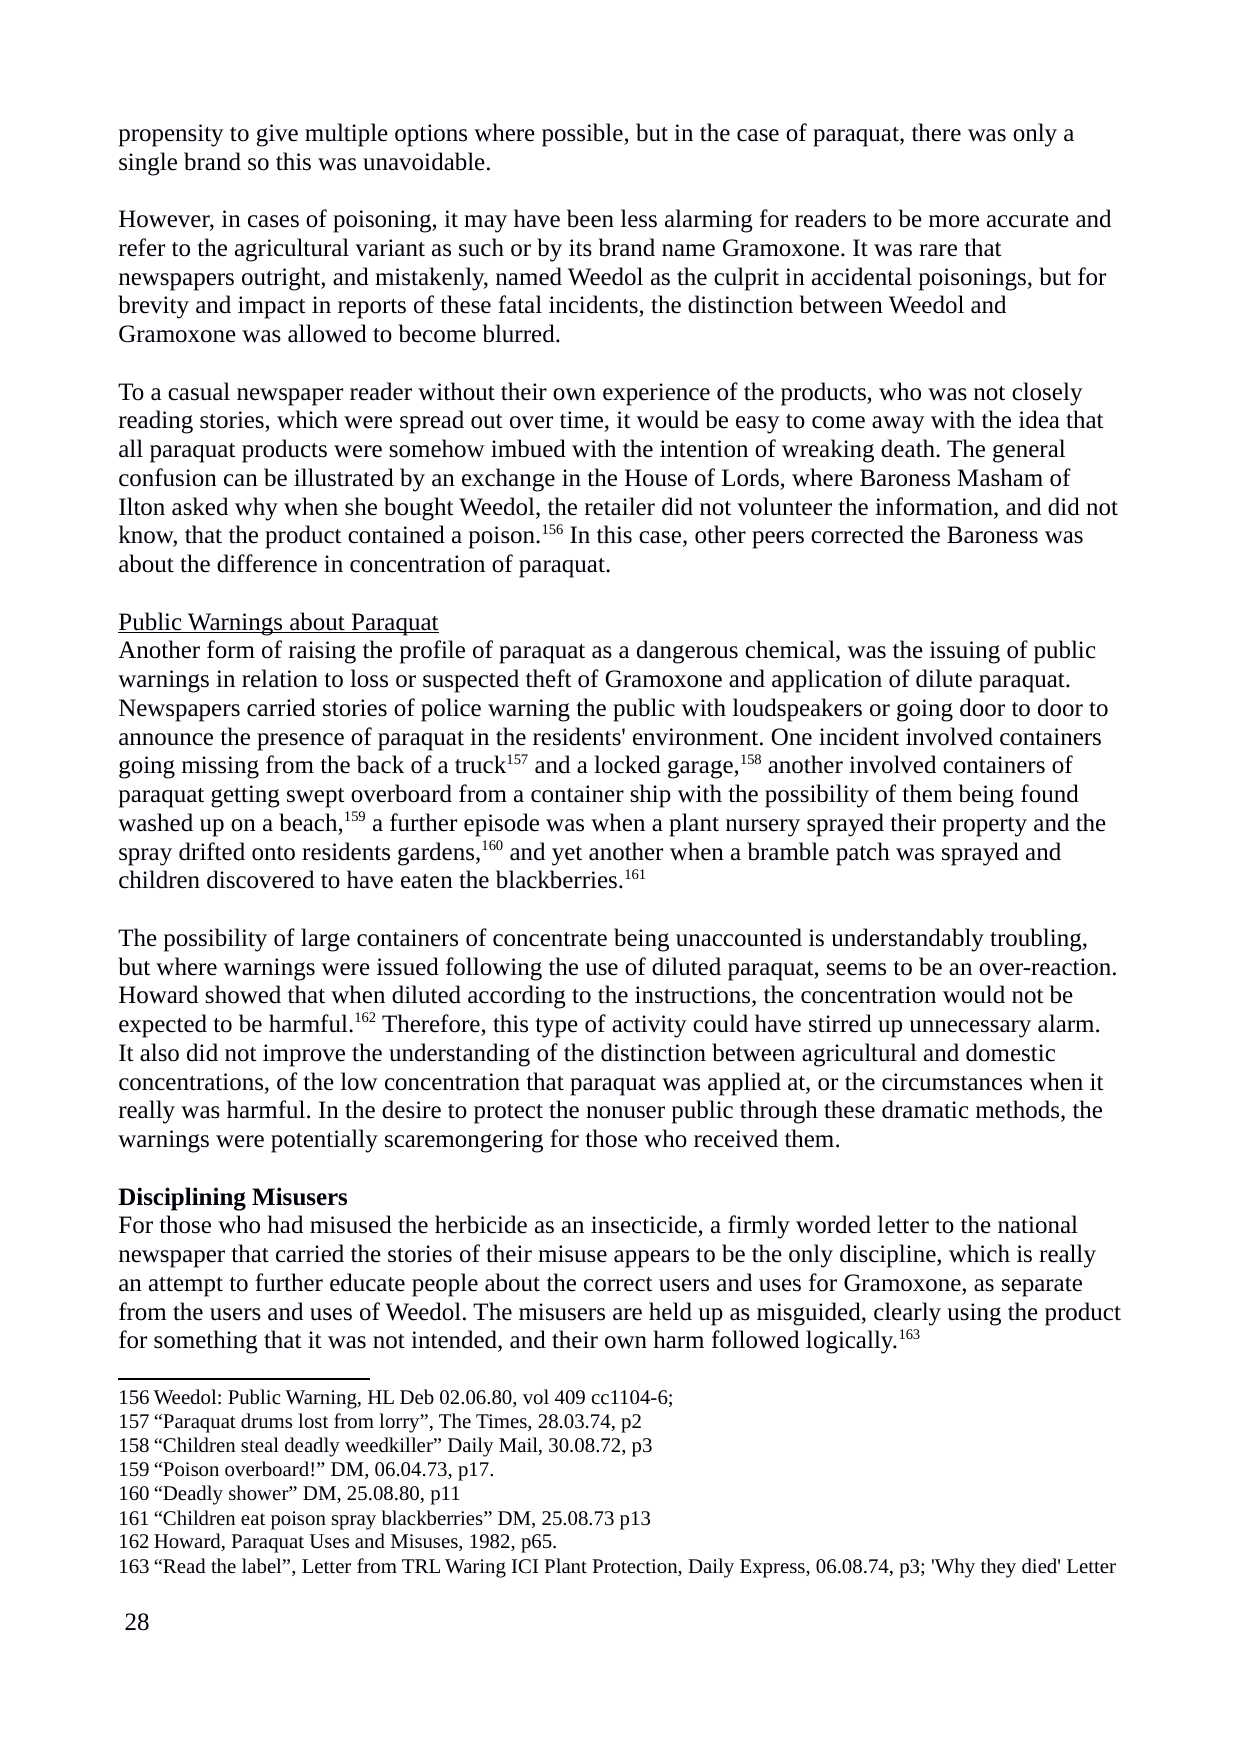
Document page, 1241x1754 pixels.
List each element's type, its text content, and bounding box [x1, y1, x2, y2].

text “Children eat poison spray blackberries” DM, 25.08.73 p13 [118, 1505, 1122, 1529]
text However, in cases of poisoning, it may have been less alarming for readers to be more accurate and refer to the agricultural variant as such or by its brand name Gramoxone. It was rare that newspapers outright, and mistakenly, named Weedol as the culprit in accidental poisonings, but for brevity and impact in reports of these fatal incidents, the distinction between Weedol and Gramoxone was allowed to become blurred. [118, 204, 1122, 348]
text Disciplining Misusers [118, 1182, 1122, 1211]
text The possibility of large containers of concentrate being unaccounted is understandably troubling, but where warnings were issued following the use of diluted paraquat, seems to be an over-reaction. Howard showed that when diluted according to the instructions, the concentration would not be expected to be harmful. Therefore, this type of activity could have stirred up unnecessary alarm. It also did not improve the understanding of the distinction between agricultural and domestic concentrations, of the low concentration that paraquat was applied at, or the circumstances when it really was harmful. In the desire to protect the nonuser public through these dramatic methods, the warnings were potentially scaremongering for those who received them. [118, 923, 1122, 1153]
text Weedol: Public Warning, HL Deb 02.06.80, vol 409 cc1104-6; [118, 1385, 1122, 1409]
text “Paraquat drums lost from lorry”, The Times, 28.03.74, p2 [118, 1409, 1122, 1433]
text “Children steal deadly weedkiller” Daily Mail, 30.08.72, p3 [118, 1433, 1122, 1457]
text To a casual newspaper reader without their own experience of the products, who was not closely reading stories, which were spread out over time, it would be easy to come away with the idea that all paraquat products were somehow imbued with the intention of wreaking death. The general confusion can be illustrated by an exchange in the House of Lords, where Baroness Masham of Ilton asked why when she bought Weedol, the retailer did not volunteer the information, and did not know, that the product contained a poison. In this case, other peers corrected the Baroness was about the difference in concentration of paraquat. [118, 377, 1122, 578]
text Howard, Paraquat Uses and Misuses, 1982, p65. [118, 1529, 1122, 1553]
text Public Warnings about Paraquat [118, 607, 1122, 636]
text “Read the label”, Letter from TRL Waring ICI Plant Protection, Daily Express, 06.08.74, p3; 'Why they died' Letter [118, 1553, 1122, 1578]
text “Deadly shower” DM, 25.08.80, p11 [118, 1481, 1122, 1505]
text For those who had misused the herbicide as an insecticide, a firmly worded letter to the national newspaper that carried the stories of their misuse appears to be the only discipline, which is really an attempt to further educate people about the correct users and uses for Gramoxone, as separate from the users and uses of Weedol. The misusers are held up as misguided, clearly using the product for something that it was not intended, and their own harm followed logically. [118, 1211, 1122, 1354]
text Another form of raising the profile of paraquat as a dangerous chemical, was the issuing of public warnings in relation to loss or suspected theft of Gramoxone and application of dilute paraquat. Newspapers carried stories of police warning the public with loudspeakers or going door to door to announce the presence of paraquat in the residents' environment. One incident involved containers going missing from the back of a truck and a locked garage, another involved containers of paraquat getting swept overboard from a container ship with the possibility of them being found washed up on a beach, a further episode was when a plant nursery sprayed their property and the spray drifted onto residents gardens, and yet another when a bramble patch was sprayed and children discovered to have eaten the blackberries. [118, 636, 1122, 894]
text “Poison overboard!” DM, 06.04.73, p17. [118, 1457, 1122, 1481]
text propensity to give multiple options where possible, but in the case of paraquat, there was only a single brand so this was unavoidable. [118, 118, 1122, 176]
